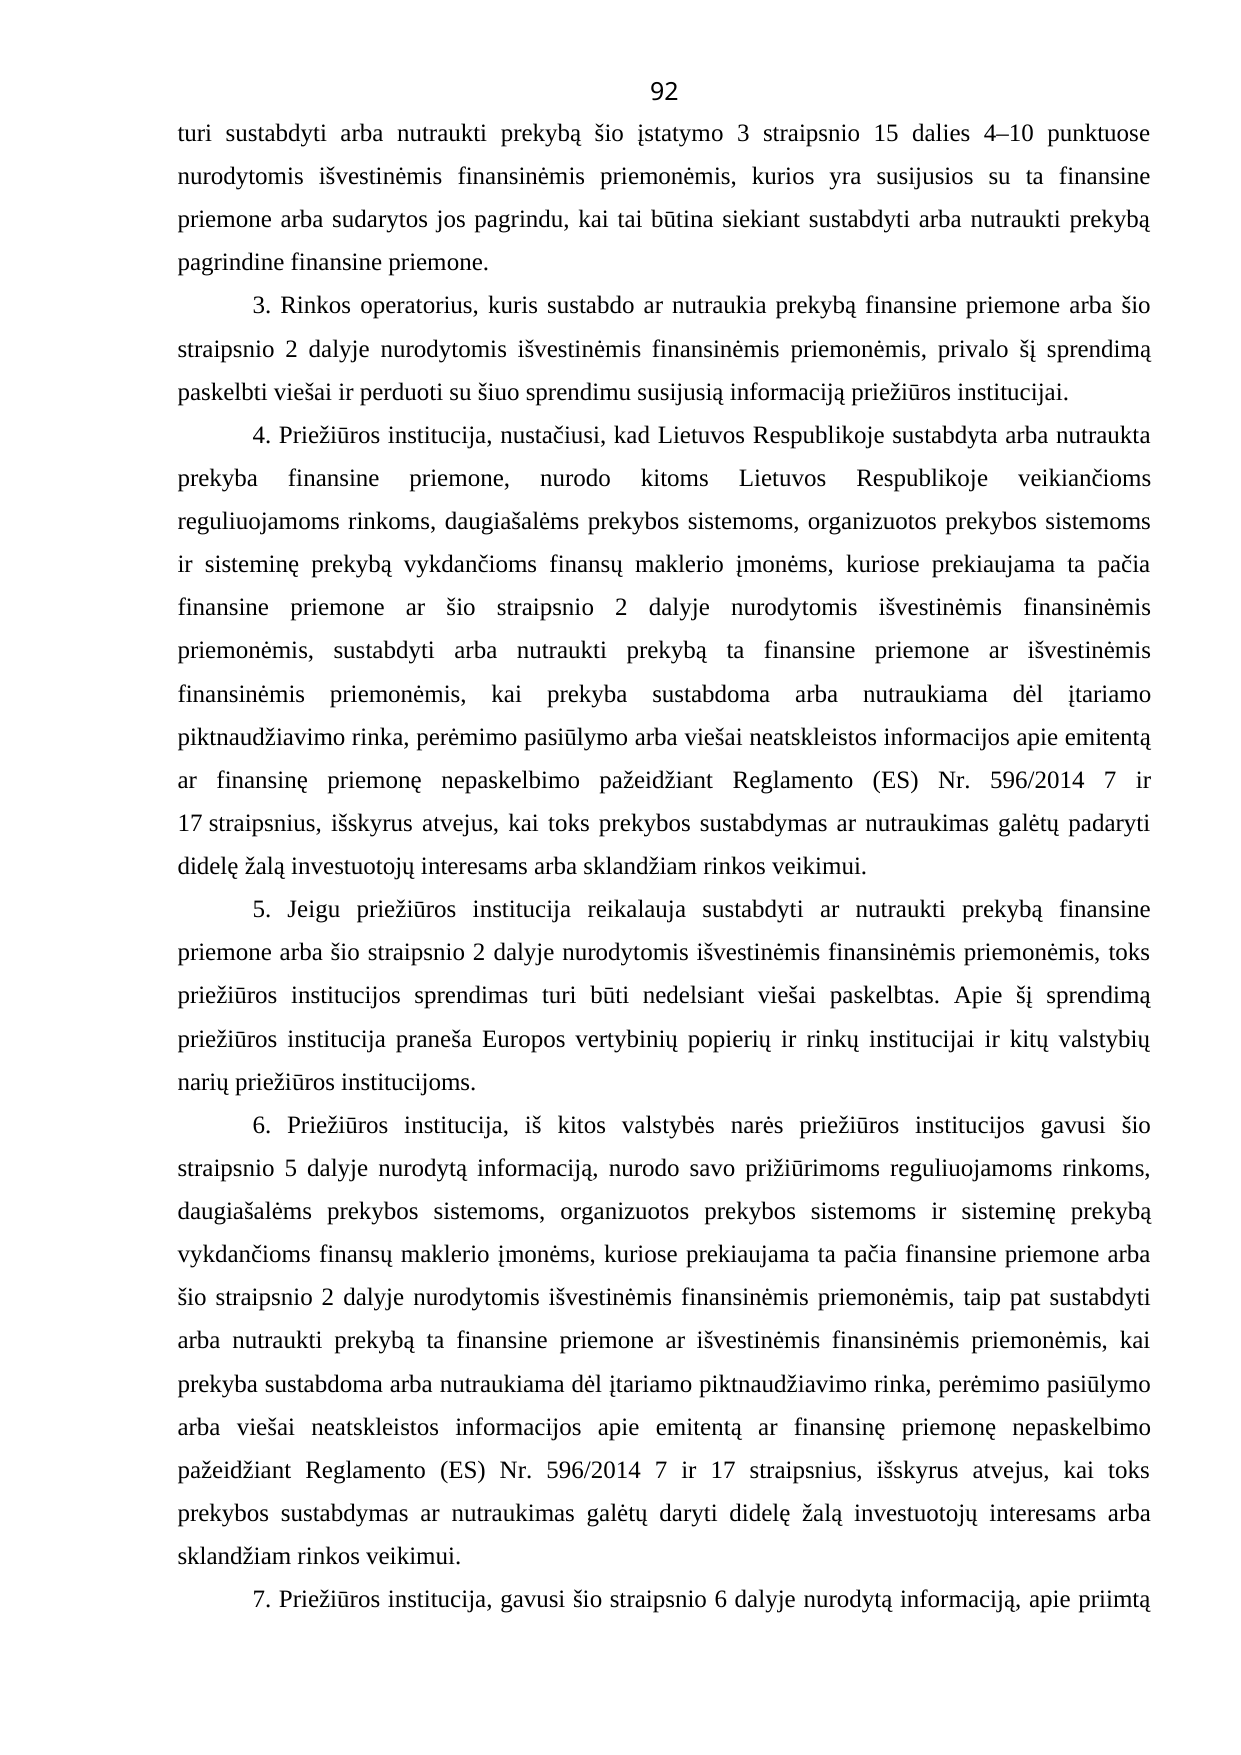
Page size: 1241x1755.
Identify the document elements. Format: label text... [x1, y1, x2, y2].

text turi sustabdyti arba nutraukti prekybą šio įstatymo 3 straipsnio 15 dalies 4–10 punktuose nurodytomis išvestinėmis finansinėmis priemonėmis, kurios yra susijusios su ta finansine priemone arba sudarytos jos pagrindu, kai tai būtina siekiant sustabdyti arba nutraukti prekybą pagrindine finansine priemone. [177, 118, 1152, 276]
text 3. Rinkos operatorius, kuris sustabdo ar nutraukia prekybą finansine priemone arba šio straipsnio 2 dalyje nurodytomis išvestinėmis finansinėmis priemonėmis, privalo šį sprendimą paskelbti viešai ir perduoti su šiuo sprendimu susijusią informaciją priežiūros institucijai. [177, 291, 1152, 406]
text 4. Priežiūros institucija, nustačiusi, kad Lietuvos Respublikoje sustabdyta arba nutraukta prekyba finansine priemone, nurodo kitoms Lietuvos Respublikoje veikiančioms reguliuojamoms rinkoms, daugiašalėms prekybos sistemoms, organizuotos prekybos sistemoms ir sisteminę prekybą vykdančioms finansų maklerio įmonėms, kuriose prekiaujama ta pačia finansine priemone ar šio straipsnio 2 dalyje nurodytomis išvestinėmis finansinėmis priemonėmis, sustabdyti arba nutraukti prekybą ta finansine priemone ar išvestinėmis finansinėmis priemonėmis, kai prekyba sustabdoma arba nutraukiama dėl įtariamo piktnaudžiavimo rinka, perėmimo pasiūlymo arba viešai neatskleistos informacijos apie emitentą ar finansinę priemonę nepaskelbimo pažeidžiant Reglamento (ES) Nr. 596/2014 7 ir 17 straipsnius, išskyrus atvejus, kai toks prekybos sustabdymas ar nutraukimas galėtų padaryti didelę žalą investuotojų interesams arba sklandžiam rinkos veikimui. [177, 420, 1152, 880]
text 5. Jeigu priežiūros institucija reikalauja sustabdyti ar nutraukti prekybą finansine priemone arba šio straipsnio 2 dalyje nurodytomis išvestinėmis finansinėmis priemonėmis, toks priežiūros institucijos sprendimas turi būti nedelsiant viešai paskelbtas. Apie šį sprendimą priežiūros institucija praneša Europos vertybinių popierių ir rinkų institucijai ir kitų valstybių narių priežiūros institucijoms. [177, 894, 1152, 1096]
text 6. Priežiūros institucija, iš kitos valstybės narės priežiūros institucijos gavusi šio straipsnio 5 dalyje nurodytą informaciją, nurodo savo prižiūrimoms reguliuojamoms rinkoms, daugiašalėms prekybos sistemoms, organizuotos prekybos sistemoms ir sisteminę prekybą vykdančioms finansų maklerio įmonėms, kuriose prekiaujama ta pačia finansine priemone arba šio straipsnio 2 dalyje nurodytomis išvestinėmis finansinėmis priemonėmis, taip pat sustabdyti arba nutraukti prekybą ta finansine priemone ar išvestinėmis finansinėmis priemonėmis, kai prekyba sustabdoma arba nutraukiama dėl įtariamo piktnaudžiavimo rinka, perėmimo pasiūlymo arba viešai neatskleistos informacijos apie emitentą ar finansinę priemonę nepaskelbimo pažeidžiant Reglamento (ES) Nr. 596/2014 7 ir 17 straipsnius, išskyrus atvejus, kai toks prekybos sustabdymas ar nutraukimas galėtų daryti didelę žalą investuotojų interesams arba sklandžiam rinkos veikimui. [177, 1110, 1152, 1570]
text 7. Priežiūros institucija, gavusi šio straipsnio 6 dalyje nurodytą informaciją, apie priimtą [177, 1584, 1152, 1613]
